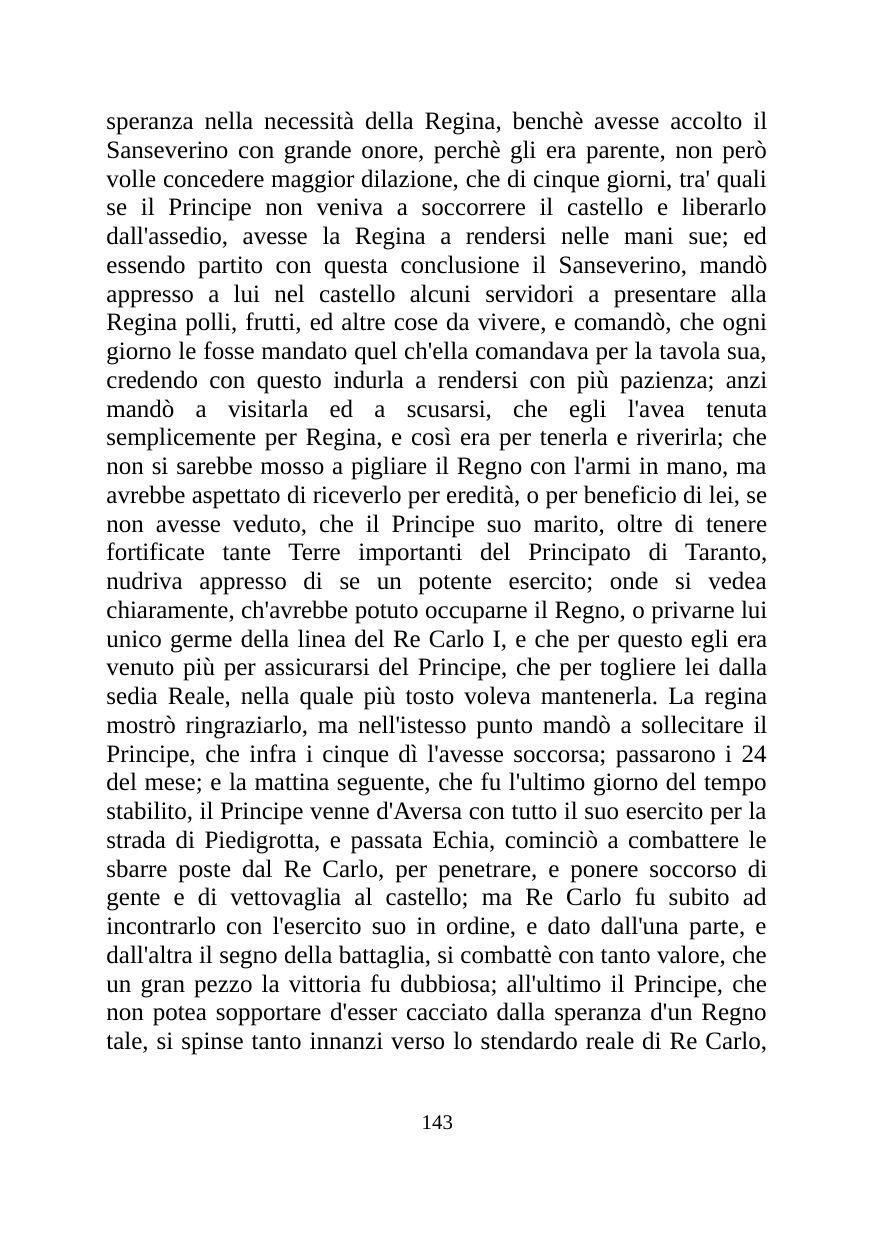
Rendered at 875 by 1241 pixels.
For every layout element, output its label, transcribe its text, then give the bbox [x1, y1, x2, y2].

text speranza nella necessità della Regina, benchè avesse accolto il Sanseverino con grande onore, perchè gli era parente, non però volle concedere maggior dilazione, che di cinque giorni, tra' quali se il Principe non veniva a soccorrere il castello e liberarlo dall'assedio, avesse la Regina a rendersi nelle mani sue; ed essendo partito con questa conclusione il Sanseverino, mandò appresso a lui nel castello alcuni servidori a presentare alla Regina polli, frutti, ed altre cose da vivere, e comandò, che ogni giorno le fosse mandato quel ch'ella comandava per la tavola sua, credendo con questo indurla a rendersi con più pazienza; anzi mandò a visitarla ed a scusarsi, che egli l'avea tenuta semplicemente per Regina, e così era per tenerla e riverirla; che non si sarebbe mosso a pigliare il Regno con l'armi in mano, ma avrebbe aspettato di riceverlo per eredità, o per beneficio di lei, se non avesse veduto, che il Principe suo marito, oltre di tenere fortificate tante Terre importanti del Principato di Taranto, nudriva appresso di se un potente esercito; onde si vedea chiaramente, ch'avrebbe potuto occuparne il Regno, o privarne lui unico germe della linea del Re Carlo I, e che per questo egli era venuto più per assicurarsi del Principe, che per togliere lei dalla sedia Reale, nella quale più tosto voleva mantenerla. La regina mostrò ringraziarlo, ma nell'istesso punto mandò a sollecitare il Principe, che infra i cinque dì l'avesse soccorsa; passarono i 24 del mese; e la mattina seguente, che fu l'ultimo giorno del tempo stabilito, il Principe venne d'Aversa con tutto il suo esercito per la strada di Piedigrotta, e passata Echia, cominciò a combattere le sbarre poste dal Re Carlo, per penetrare, e ponere soccorso di gente e di vettovaglia al castello; ma Re Carlo fu subito ad incontrarlo con l'esercito suo in ordine, e dato dall'una parte, e dall'altra il segno della battaglia, si combattè con tanto valore, che un gran pezzo la vittoria fu dubbiosa; all'ultimo il Principe, che non potea sopportare d'esser cacciato dalla speranza d'un Regno tale, si spinse tanto innanzi verso lo stendardo reale di Re Carlo, [106, 106, 768, 1055]
